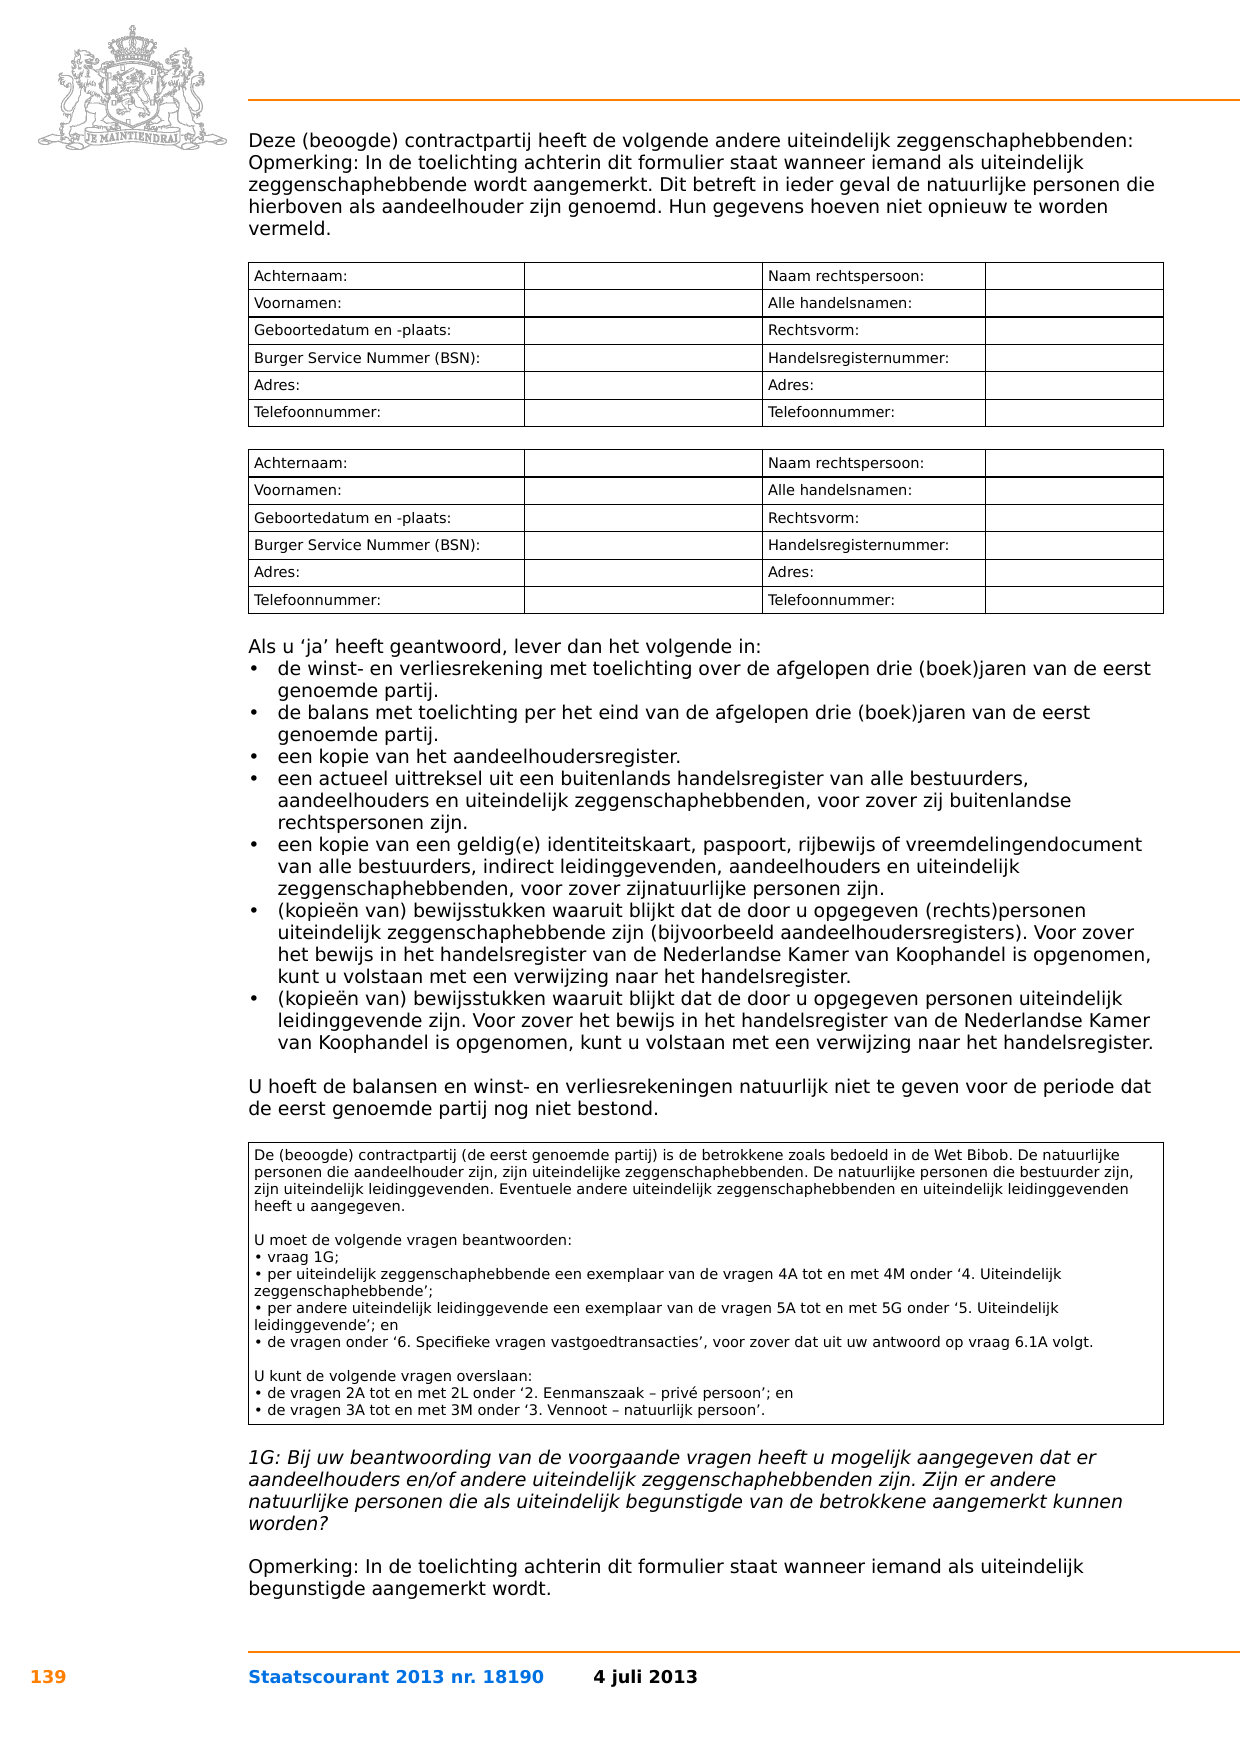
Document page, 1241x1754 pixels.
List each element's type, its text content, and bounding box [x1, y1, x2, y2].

table_header [986, 450, 1163, 476]
subtitle 1G: Bij uw beantwoording van de voorgaande vragen heeft u mogelijk aangegeven dat er aandeelhouders en/of andere uiteindelijk zeggenschaphebbenden zijn. Zijn er andere natuurlijke personen die als uiteindelijk begunstigde van de betrokkene aangemerkt kunnen worden? [248, 1447, 1163, 1534]
table_cell [986, 505, 1163, 531]
table_cell [986, 532, 1163, 558]
table_header Achternaam: [249, 263, 524, 289]
text • een kopie van een geldig(e) identiteitskaart, paspoort, rijbewijs of vreemdelingendocument van alle bestuurders, indirect leidinggevenden, aandeelhouders en uiteindelijk zeggenschaphebbenden, voor zover zijnatuurlijke personen zijn. [248, 834, 1163, 900]
table_cell [986, 290, 1163, 316]
table_cell Burger Service Nummer (BSN): [249, 345, 524, 371]
table_cell • de vragen 2A tot en met 2L onder ‘2. Eenmanszaak – privé persoon’; en [249, 1385, 1163, 1402]
table_cell Voornamen: [249, 478, 524, 504]
table_cell Burger Service Nummer (BSN): [249, 532, 524, 558]
table_cell Adres: [763, 560, 985, 586]
text • de winst- en verliesrekening met toelichting over de afgelopen drie (boek)jaren van de eerst genoemde partij. [248, 658, 1163, 702]
table_header Naam rechtspersoon: [763, 450, 985, 476]
table_cell [525, 587, 762, 613]
table_cell [986, 372, 1163, 399]
text Opmerking: In de toelichting achterin dit formulier staat wanneer iemand als uiteindelijk zeggenschaphebbende wordt aangemerkt. Dit betreft in ieder geval de natuurlijke personen die hierboven als aandeelhouder zijn genoemd. Hun gegevens hoeven niet opnieuw te worden vermeld. [248, 152, 1163, 240]
table_cell Rechtsvorm: [763, 318, 985, 344]
table_cell Alle handelsnamen: [763, 478, 985, 504]
table_header [525, 263, 762, 289]
table_cell [986, 345, 1163, 371]
table_cell [986, 587, 1163, 613]
text U hoeft de balansen en winst- en verliesrekeningen natuurlijk niet te geven voor de periode dat de eerst genoemde partij nog niet bestond. [248, 1076, 1163, 1120]
table_cell Geboortedatum en -plaats: [249, 505, 524, 531]
table_header [986, 263, 1163, 289]
text • een kopie van het aandeelhoudersregister. [248, 746, 1163, 768]
table_cell • de vragen 3A tot en met 3M onder ‘3. Vennoot – natuurlijk persoon’. [249, 1402, 1163, 1424]
table_cell [525, 318, 762, 344]
table_cell • per andere uiteindelijk leidinggevende een exemplaar van de vragen 5A tot en met 5G onder ‘5. Uiteindelijk leidinggevende’; en [249, 1300, 1163, 1334]
table_cell [525, 290, 762, 316]
text Deze (beoogde) contractpartij heeft de volgende andere uiteindelijk zeggenschaphebbenden: [248, 130, 1163, 152]
table_header Achternaam: [249, 450, 524, 476]
text Als u ‘ja’ heeft geantwoord, lever dan het volgende in: [248, 636, 1163, 658]
table_cell [525, 532, 762, 558]
text • (kopieën van) bewijsstukken waaruit blijkt dat de door u opgegeven (rechts)personen uiteindelijk zeggenschaphebbende zijn (bijvoorbeeld aandeelhoudersregisters). Voor zover het bewijs in het handelsregister van de Nederlandse Kamer van Koophandel is opgenomen, kunt u volstaan met een verwijzing naar het handelsregister. [248, 900, 1163, 988]
table_cell [249, 1351, 1163, 1368]
table_cell [525, 372, 762, 399]
table_cell • per uiteindelijk zeggenschaphebbende een exemplaar van de vragen 4A tot en met 4M onder ‘4. Uiteindelijk zeggenschaphebbende’; [249, 1266, 1163, 1300]
table_cell [986, 400, 1163, 426]
table_cell [525, 560, 762, 586]
table_header [525, 450, 762, 476]
table_cell [525, 345, 762, 371]
table_cell Alle handelsnamen: [763, 290, 985, 316]
table_header Naam rechtspersoon: [763, 263, 985, 289]
table_header De (beoogde) contractpartij (de eerst genoemde partij) is de betrokkene zoals bedoeld in de Wet Bibob. De natuurlijke personen die aandeelhouder zijn, zijn uiteindelijke zeggenschaphebbenden. De natuurlijke personen die bestuurder zijn, zijn uiteindelijk leidinggevenden. Eventuele andere uiteindelijk zeggenschaphebbenden en uiteindelijk leidinggevenden heeft u aangegeven. [249, 1143, 1163, 1215]
table_cell [525, 478, 762, 504]
table_cell Adres: [249, 560, 524, 586]
picture [38, 25, 227, 150]
table_cell U moet de volgende vragen beantwoorden: [249, 1232, 1163, 1249]
text • de balans met toelichting per het eind van de afgelopen drie (boek)jaren van de eerst genoemde partij. [248, 702, 1163, 746]
text • (kopieën van) bewijsstukken waaruit blijkt dat de door u opgegeven personen uiteindelijk leidinggevende zijn. Voor zover het bewijs in het handelsregister van de Nederlandse Kamer van Koophandel is opgenomen, kunt u volstaan met een verwijzing naar het handelsregister. [248, 988, 1163, 1054]
table_cell [986, 478, 1163, 504]
table_cell Telefoonnummer: [249, 400, 524, 426]
table_cell • de vragen onder ‘6. Specifieke vragen vastgoedtransacties’, voor zover dat uit uw antwoord op vraag 6.1A volgt. [249, 1334, 1163, 1351]
table_cell U kunt de volgende vragen overslaan: [249, 1368, 1163, 1385]
table_cell Handelsregisternummer: [763, 345, 985, 371]
table_cell Adres: [763, 372, 985, 399]
text Opmerking: In de toelichting achterin dit formulier staat wanneer iemand als uiteindelijk begunstigde aangemerkt wordt. [248, 1556, 1163, 1600]
table_cell Geboortedatum en -plaats: [249, 318, 524, 344]
table_cell [249, 1215, 1163, 1232]
table_cell [525, 400, 762, 426]
table_cell [986, 318, 1163, 344]
table_cell [525, 505, 762, 531]
table_cell Telefoonnummer: [249, 587, 524, 613]
table_cell Adres: [249, 372, 524, 399]
table_cell Rechtsvorm: [763, 505, 985, 531]
table_cell • vraag 1G; [249, 1249, 1163, 1266]
table_cell Telefoonnummer: [763, 400, 985, 426]
table_cell Voornamen: [249, 290, 524, 316]
table_cell Telefoonnummer: [763, 587, 985, 613]
text • een actueel uittreksel uit een buitenlands handelsregister van alle bestuurders, aandeelhouders en uiteindelijk zeggenschaphebbenden, voor zover zij buitenlandse rechtspersonen zijn. [248, 768, 1163, 834]
table_cell Handelsregisternummer: [763, 532, 985, 558]
table_cell [986, 560, 1163, 586]
